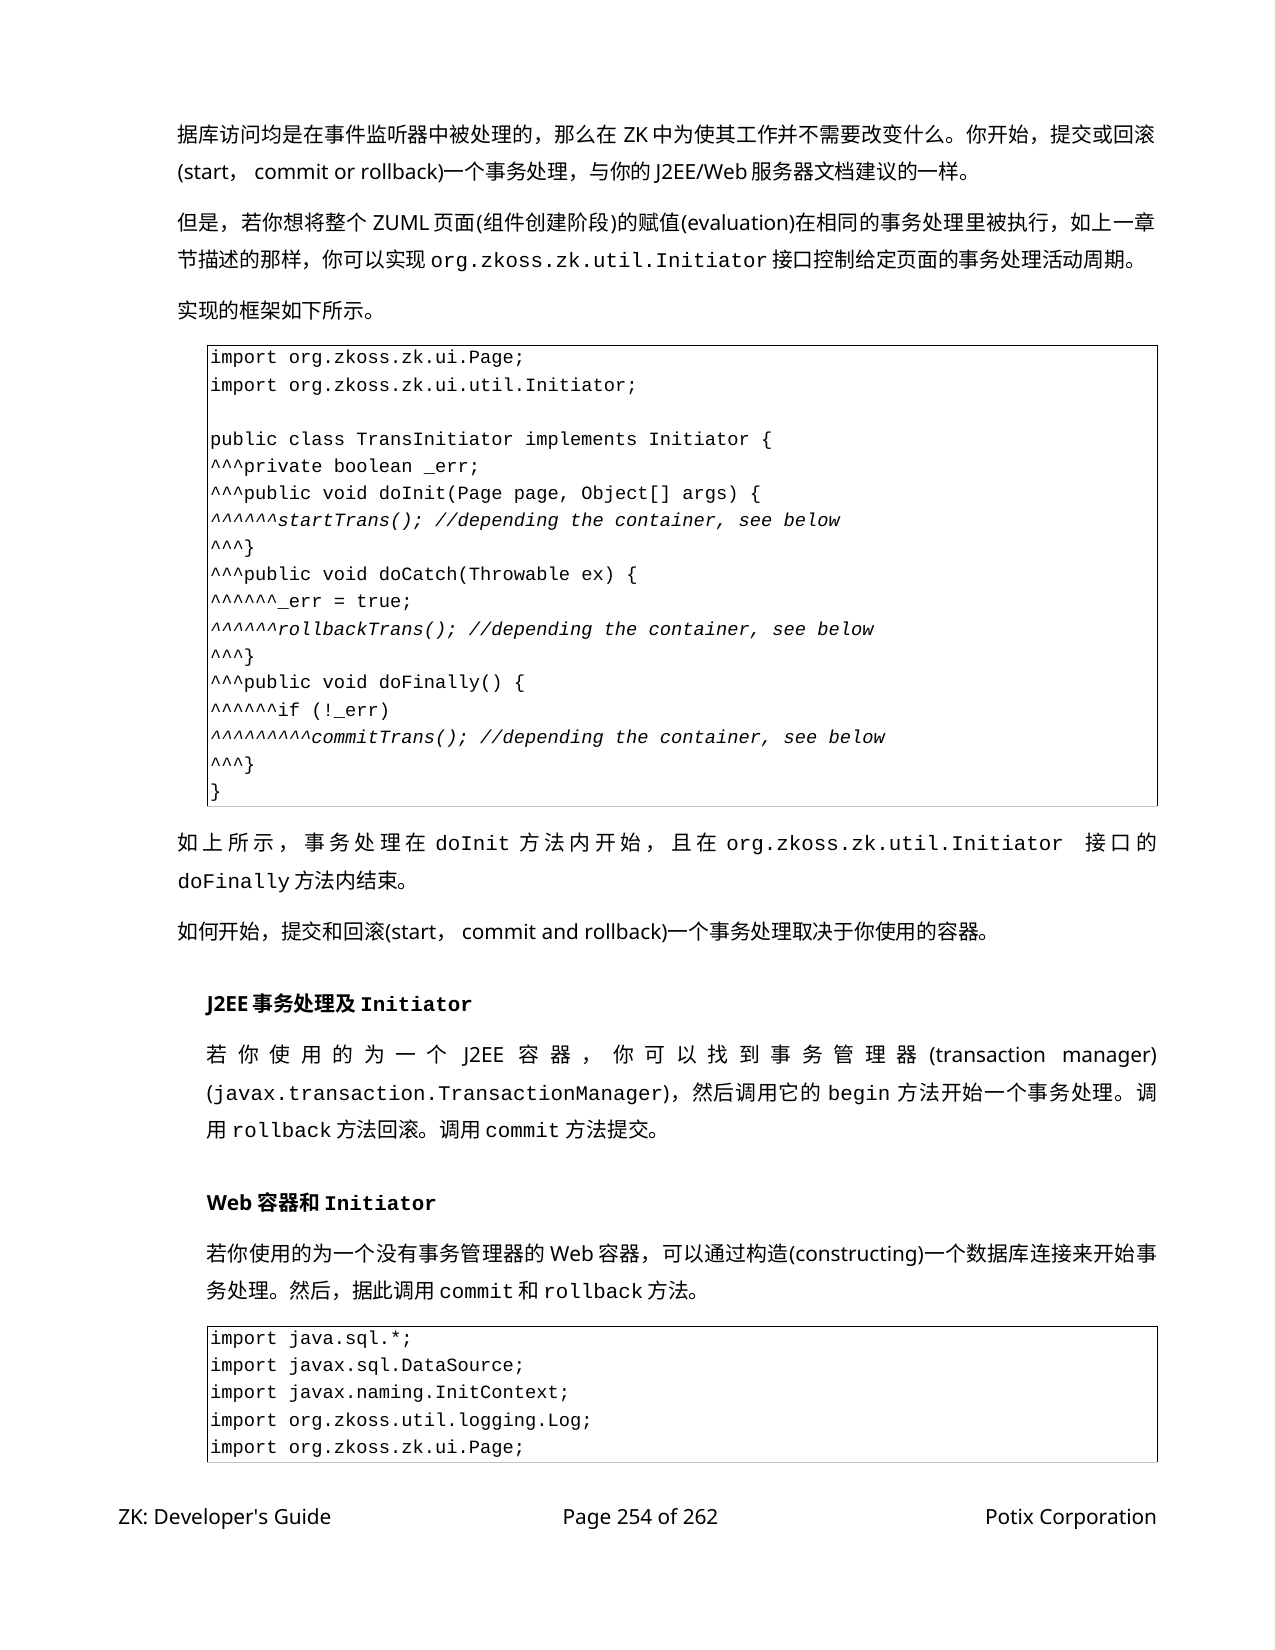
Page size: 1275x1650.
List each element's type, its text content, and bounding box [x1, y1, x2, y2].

text ^^^^^^_err = true; [208, 589, 1157, 613]
text import org.zkoss.zk.ui.Page; [208, 346, 1157, 369]
text ^^^} ^^^public void doFinally() { [208, 644, 1157, 694]
text 若你使用的为一个J2EE容器，你可以找到事务管理器(transaction manager)(javax.transaction.TransactionManager)，然后调用它的 begin 方法开始一个事务处理。调用rollback方法回滚。调用commit 方法提交。 [207, 1039, 1157, 1144]
text ^^^public void doCatch(Throwable ex) { [208, 562, 1157, 586]
subtitle J2EE事务处理及Initiator [207, 988, 1157, 1018]
text ^^^^^^if (!_err) [208, 697, 1157, 722]
text 据库访问均是在事件监听器中被处理的，那么在ZK中为使其工作并不需要改变什么。你开始，提交或回滚(start， commit or rollback)一个事务处理，与你的J2EE/Web服务器文档建议的一样。 [177, 118, 1157, 186]
text 若你使用的为一个没有事务管理器的Web容器，可以通过构造(constructing)一个数据库连接来开始事务处理。然后，据此调用commit和rollback方法。 [207, 1237, 1157, 1305]
text } [208, 779, 1157, 806]
text ^^^^^^^^^commitTrans(); //depending the container, see below [208, 724, 1157, 749]
text import javax.sql.DataSource; [208, 1353, 1157, 1377]
text public class TransInitiator implements Initiator { [208, 427, 1157, 451]
text ^^^} [208, 535, 1157, 559]
text ^^^^^^startTrans(); //depending the container, see below [208, 508, 1157, 532]
text import org.zkoss.zk.ui.Page; [208, 1434, 1157, 1462]
text ^^^private boolean _err; ^^^public void doInit(Page page, Object[] args) { [208, 454, 1157, 505]
text import org.zkoss.zk.ui.util.Initiator; [208, 372, 1157, 397]
text import java.sql.*; [208, 1327, 1157, 1350]
text ^^^^^^rollbackTrans(); //depending the container, see below [208, 616, 1157, 641]
text 实现的框架如下所示。 [177, 294, 1157, 324]
text 如何开始，提交和回滚(start， commit and rollback)一个事务处理取决于你使用的容器。 [177, 915, 1157, 945]
text 但是，若你想将整个ZUML页面(组件创建阶段)的赋值(evaluation)在相同的事务处理里被执行，如上一章节描述的那样，你可以实现org.zkoss.zk.util.Initiator接口控制给定页面的事务处理活动周期。 [177, 206, 1157, 274]
text import org.zkoss.util.logging.Log; [208, 1407, 1157, 1432]
text ^^^} [208, 752, 1157, 776]
text 如上所示，事务处理在doInit方法内开始，且在org.zkoss.zk.util.Initiator 接口的doFinally方法内结束。 [177, 827, 1157, 895]
text import javax.naming.InitContext; [208, 1380, 1157, 1404]
subtitle Web 容器和Initiator [207, 1187, 1157, 1217]
